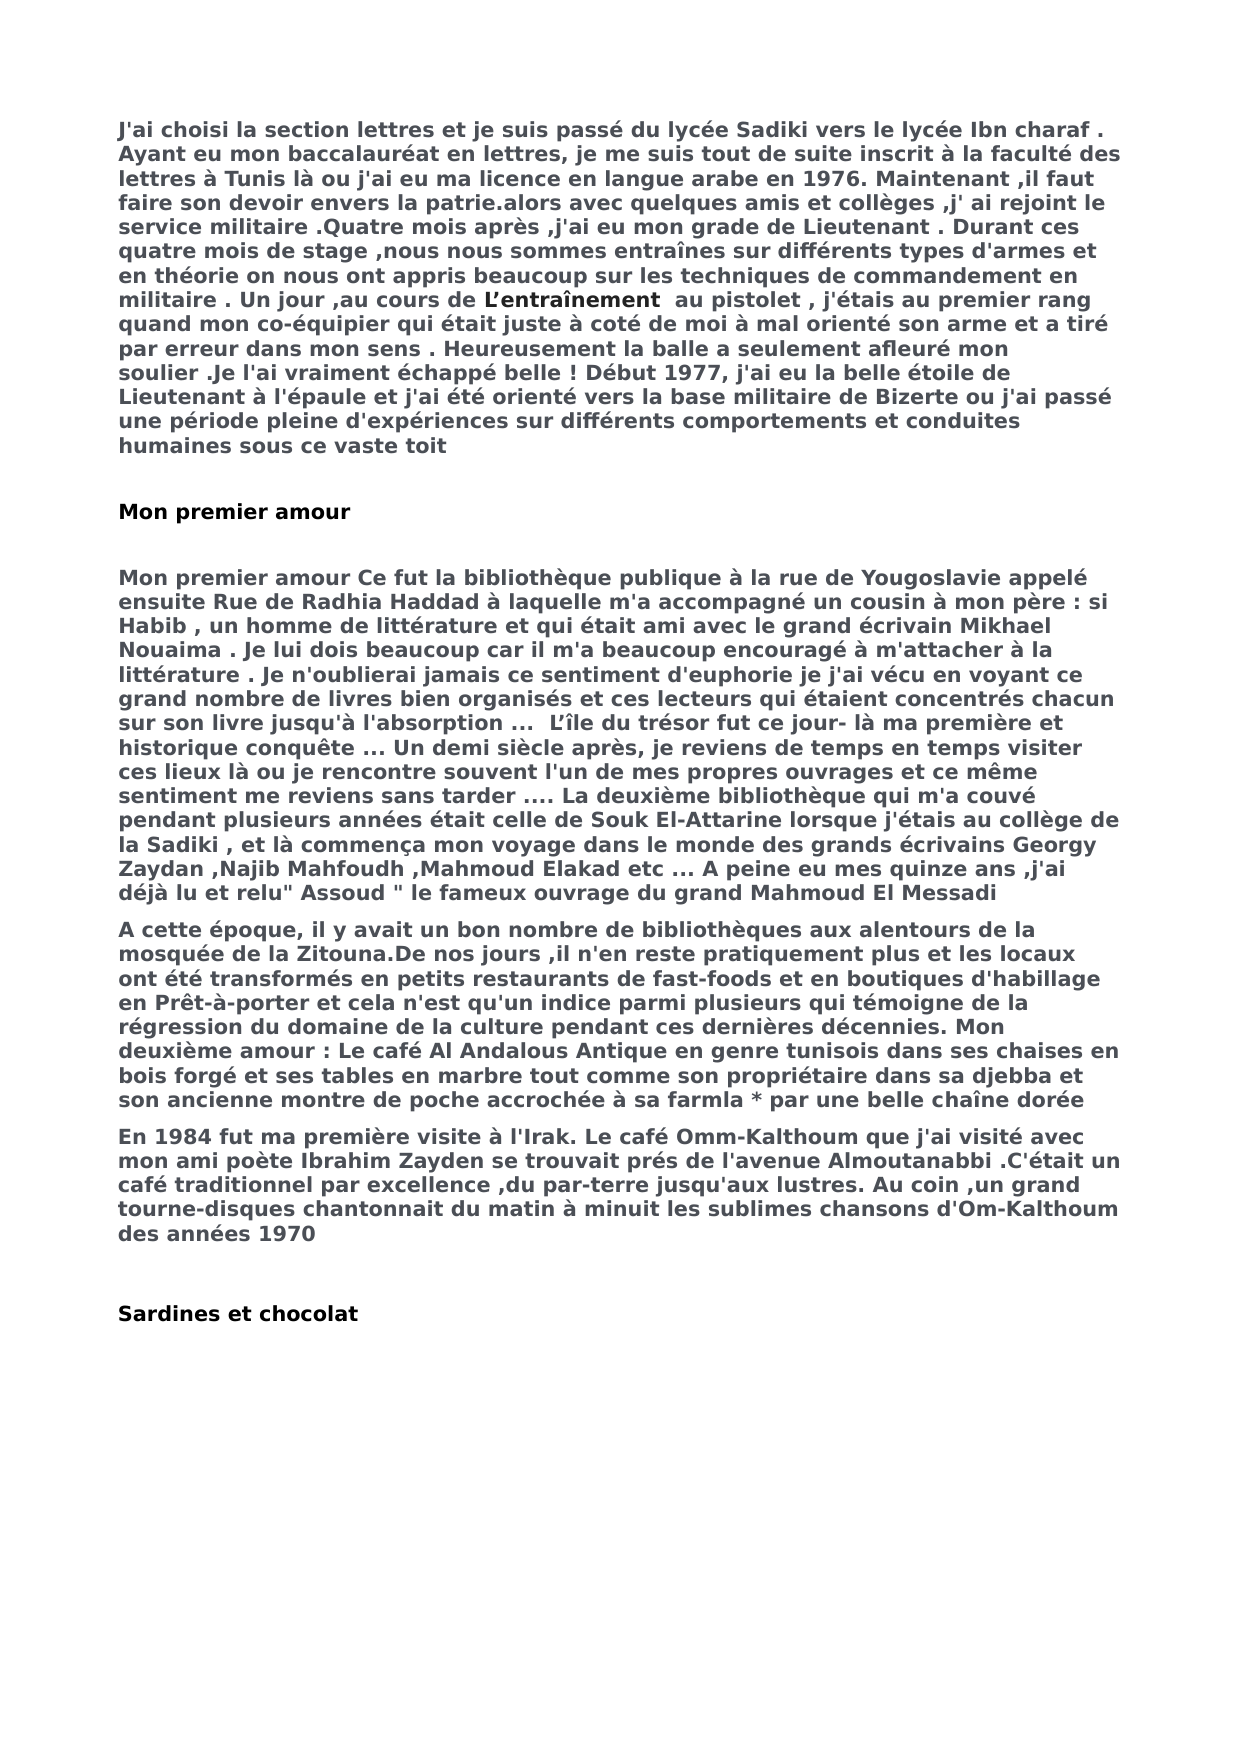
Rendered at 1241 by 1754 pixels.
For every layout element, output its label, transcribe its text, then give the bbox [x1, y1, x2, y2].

subtitle Mon premier amour [118, 500, 1122, 524]
subtitle J'ai choisi la section lettres et je suis passé du lycée Sadiki vers le lycée Ibn charaf . Ayant eu mon baccalauréat en lettres, je me suis tout de suite inscrit à la faculté des lettres à Tunis là ou j'ai eu ma licence en langue arabe en 1976. Maintenant ,il faut faire son devoir envers la patrie.alors avec quelques amis et collèges ,j' ai rejoint le service militaire .Quatre mois après ,j'ai eu mon grade de Lieutenant . Durant ces quatre mois de stage ,nous nous sommes entraînes sur différents types d'armes et en théorie on nous ont appris beaucoup sur les techniques de commandement en militaire . Un jour ,au cours de L’entraînement au pistolet , j'étais au premier rang quand mon co-équipier qui était juste à coté de moi à mal orienté son arme et a tiré par erreur dans mon sens . Heureusement la balle a seulement afleuré mon soulier .Je l'ai vraiment échappé belle ! Début 1977, j'ai eu la belle étoile de Lieutenant à l'épaule et j'ai été orienté vers la base militaire de Bizerte ou j'ai passé une période pleine d'expériences sur différents comportements et conduites humaines sous ce vaste toit [118, 118, 1122, 458]
subtitle Sardines et chocolat [118, 1302, 1122, 1326]
subtitle A cette époque, il y avait un bon nombre de bibliothèques aux alentours de la mosquée de la Zitouna.De nos jours ,il n'en reste pratiquement plus et les locaux ont été transformés en petits restaurants de fast-foods et en boutiques d'habillage en Prêt-à-porter et cela n'est qu'un indice parmi plusieurs qui témoigne de la régression du domaine de la culture pendant ces dernières décennies. Mon deuxième amour : Le café Al Andalous Antique en genre tunisois dans ses chaises en bois forgé et ses tables en marbre tout comme son propriétaire dans sa djebba et son ancienne montre de poche accrochée à sa farmla * par une belle chaîne dorée [118, 918, 1122, 1112]
subtitle En 1984 fut ma première visite à l'Irak. Le café Omm-Kalthoum que j'ai visité avec mon ami poète Ibrahim Zayden se trouvait prés de l'avenue Almoutanabbi .C'était un café traditionnel par excellence ,du par-terre jusqu'aux lustres. Au coin ,un grand tourne-disques chantonnait du matin à minuit les sublimes chansons d'Om-Kalthoum des années 1970 [118, 1125, 1122, 1246]
subtitle Mon premier amour Ce fut la bibliothèque publique à la rue de Yougoslavie appelé ensuite Rue de Radhia Haddad à laquelle m'a accompagné un cousin à mon père : si Habib , un homme de littérature et qui était ami avec le grand écrivain Mikhael Nouaima . Je lui dois beaucoup car il m'a beaucoup encouragé à m'attacher à la littérature . Je n'oublierai jamais ce sentiment d'euphorie je j'ai vécu en voyant ce grand nombre de livres bien organisés et ces lecteurs qui étaient concentrés chacun sur son livre jusqu'à l'absorption ... L’île du trésor fut ce jour- là ma première et historique conquête ... Un demi siècle après, je reviens de temps en temps visiter ces lieux là ou je rencontre souvent l'un de mes propres ouvrages et ce même sentiment me reviens sans tarder .... La deuxième bibliothèque qui m'a couvé pendant plusieurs années était celle de Souk El-Attarine lorsque j'étais au collège de la Sadiki , et là commença mon voyage dans le monde des grands écrivains Georgy Zaydan ,Najib Mahfoudh ,Mahmoud Elakad etc ... A peine eu mes quinze ans ,j'ai déjà lu et relu" Assoud " le fameux ouvrage du grand Mahmoud El Messadi [118, 566, 1122, 906]
